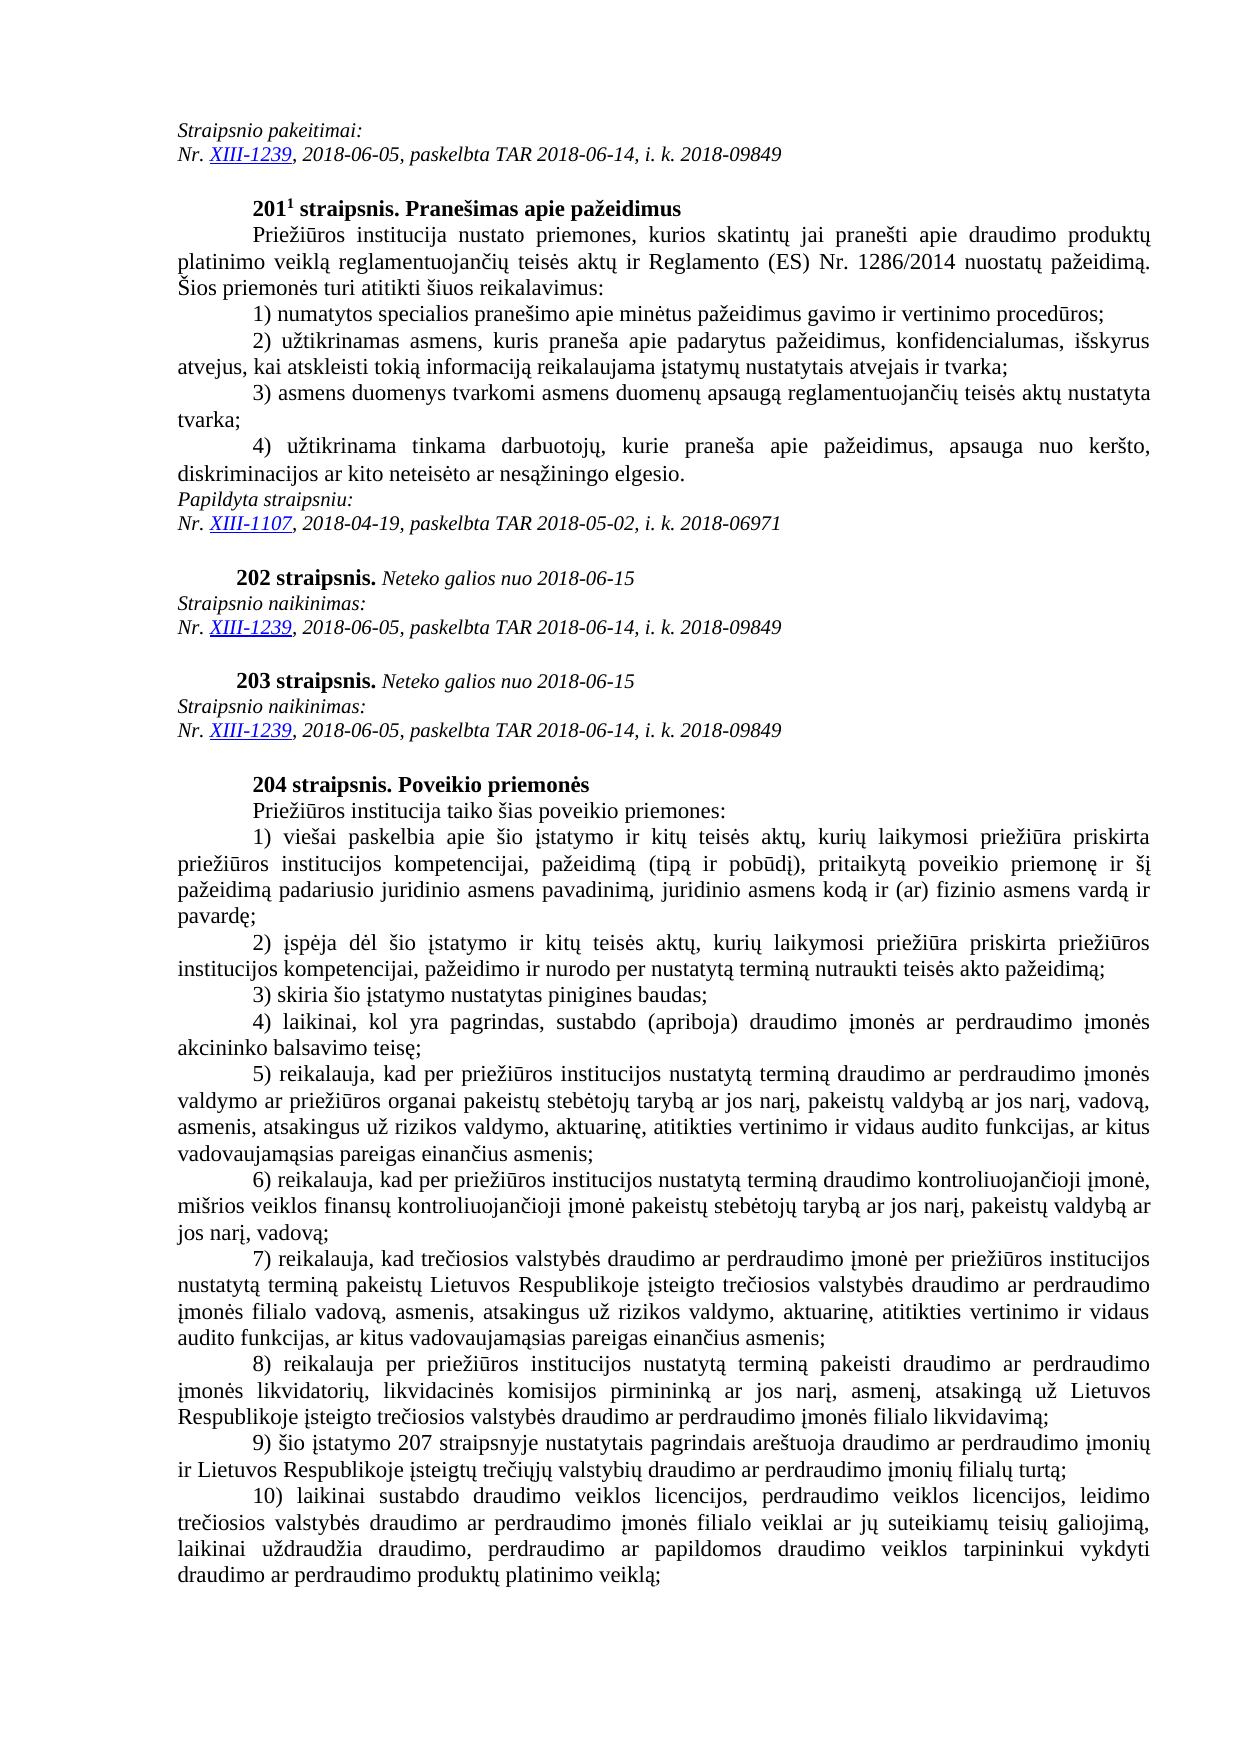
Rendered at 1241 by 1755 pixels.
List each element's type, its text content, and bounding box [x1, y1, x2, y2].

text 204 straipsnis. Poveikio priemonės [177, 771, 1152, 797]
text 6) reikalauja, kad per priežiūros institucijos nustatytą terminą draudimo kontroliuojančioji įmonė, mišrios veiklos finansų kontroliuojančioji įmonė pakeistų stebėtojų tarybą ar jos narį, pakeistų valdybą ar jos narį, vadovą; [177, 1166, 1152, 1245]
text 2011 straipsnis. Pranešimas apie pažeidimus [177, 195, 1152, 221]
text 1) numatytos specialios pranešimo apie minėtus pažeidimus gavimo ir vertinimo procedūros; [177, 300, 1152, 327]
text Papildyta straipsniu: [177, 487, 1152, 511]
text Priežiūros institucija nustato priemones, kurios skatintų jai pranešti apie draudimo produktų platinimo veiklą reglamentuojančių teisės aktų ir Reglamento (ES) Nr. 1286/2014 nuostatų pažeidimą. Šios priemonės turi atitikti šiuos reikalavimus: [177, 221, 1152, 300]
text Nr. XIII-1239, 2018-06-05, paskelbta TAR 2018-06-14, i. k. 2018-09849 [177, 142, 1152, 166]
text Nr. XIII-1239, 2018-06-05, paskelbta TAR 2018-06-14, i. k. 2018-09849 [177, 614, 1152, 639]
text 4) užtikrinama tinkama darbuotojų, kurie praneša apie pažeidimus, apsauga nuo keršto, diskriminacijos ar kito neteisėto ar nesąžiningo elgesio. [177, 432, 1152, 487]
text 9) šio įstatymo 207 straipsnyje nustatytais pagrindais areštuoja draudimo ar perdraudimo įmonių ir Lietuvos Respublikoje įsteigtų trečiųjų valstybių draudimo ar perdraudimo įmonių filialų turtą; [177, 1429, 1152, 1482]
text Straipsnio naikinimas: [177, 591, 1152, 614]
text 4) laikinai, kol yra pagrindas, sustabdo (apriboja) draudimo įmonės ar perdraudimo įmonės akcininko balsavimo teisę; [177, 1008, 1152, 1061]
text 2) įspėja dėl šio įstatymo ir kitų teisės aktų, kurių laikymosi priežiūra priskirta priežiūros institucijos kompetencijai, pažeidimo ir nurodo per nustatytą terminą nutraukti teisės akto pažeidimą; [177, 929, 1152, 981]
text 1) viešai paskelbia apie šio įstatymo ir kitų teisės aktų, kurių laikymosi priežiūra priskirta priežiūros institucijos kompetencijai, pažeidimą (tipą ir pobūdį), pritaikytą poveikio priemonę ir šį pažeidimą padariusio juridinio asmens pavadinimą, juridinio asmens kodą ir (ar) fizinio asmens vardą ir pavardę; [177, 823, 1152, 929]
text 2) užtikrinamas asmens, kuris praneša apie padarytus pažeidimus, konfidencialumas, išskyrus atvejus, kai atskleisti tokią informaciją reikalaujama įstatymų nustatytais atvejais ir tvarka; [177, 327, 1152, 379]
text Straipsnio pakeitimai: [177, 118, 1152, 142]
text 10) laikinai sustabdo draudimo veiklos licencijos, perdraudimo veiklos licencijos, leidimo trečiosios valstybės draudimo ar perdraudimo įmonės filialo veiklai ar jų suteikiamų teisių galiojimą, laikinai uždraudžia draudimo, perdraudimo ar papildomos draudimo veiklos tarpininkui vykdyti draudimo ar perdraudimo produktų platinimo veiklą; [177, 1482, 1152, 1588]
text Nr. XIII-1107, 2018-04-19, paskelbta TAR 2018-05-02, i. k. 2018-06971 [177, 511, 1152, 535]
text Nr. XIII-1239, 2018-06-05, paskelbta TAR 2018-06-14, i. k. 2018-09849 [177, 718, 1152, 742]
text 7) reikalauja, kad trečiosios valstybės draudimo ar perdraudimo įmonė per priežiūros institucijos nustatytą terminą pakeistų Lietuvos Respublikoje įsteigto trečiosios valstybės draudimo ar perdraudimo įmonės filialo vadovą, asmenis, atsakingus už rizikos valdymo, aktuarinę, atitikties vertinimo ir vidaus audito funkcijas, ar kitus vadovaujamąsias pareigas einančius asmenis; [177, 1245, 1152, 1350]
text 5) reikalauja, kad per priežiūros institucijos nustatytą terminą draudimo ar perdraudimo įmonės valdymo ar priežiūros organai pakeistų stebėtojų tarybą ar jos narį, pakeistų valdybą ar jos narį, vadovą, asmenis, atsakingus už rizikos valdymo, aktuarinę, atitikties vertinimo ir vidaus audito funkcijas, ar kitus vadovaujamąsias pareigas einančius asmenis; [177, 1061, 1152, 1166]
text Straipsnio naikinimas: [177, 694, 1152, 718]
text 3) asmens duomenys tvarkomi asmens duomenų apsaugą reglamentuojančių teisės aktų nustatyta tvarka; [177, 379, 1152, 432]
text 8) reikalauja per priežiūros institucijos nustatytą terminą pakeisti draudimo ar perdraudimo įmonės likvidatorių, likvidacinės komisijos pirmininką ar jos narį, asmenį, atsakingą už Lietuvos Respublikoje įsteigto trečiosios valstybės draudimo ar perdraudimo įmonės filialo likvidavimą; [177, 1350, 1152, 1429]
text 203 straipsnis. Neteko galios nuo 2018-06-15 [177, 667, 1152, 694]
text 3) skiria šio įstatymo nustatytas pinigines baudas; [177, 981, 1152, 1008]
text Priežiūros institucija taiko šias poveikio priemones: [177, 797, 1152, 823]
text 202 straipsnis. Neteko galios nuo 2018-06-15 [177, 564, 1152, 591]
